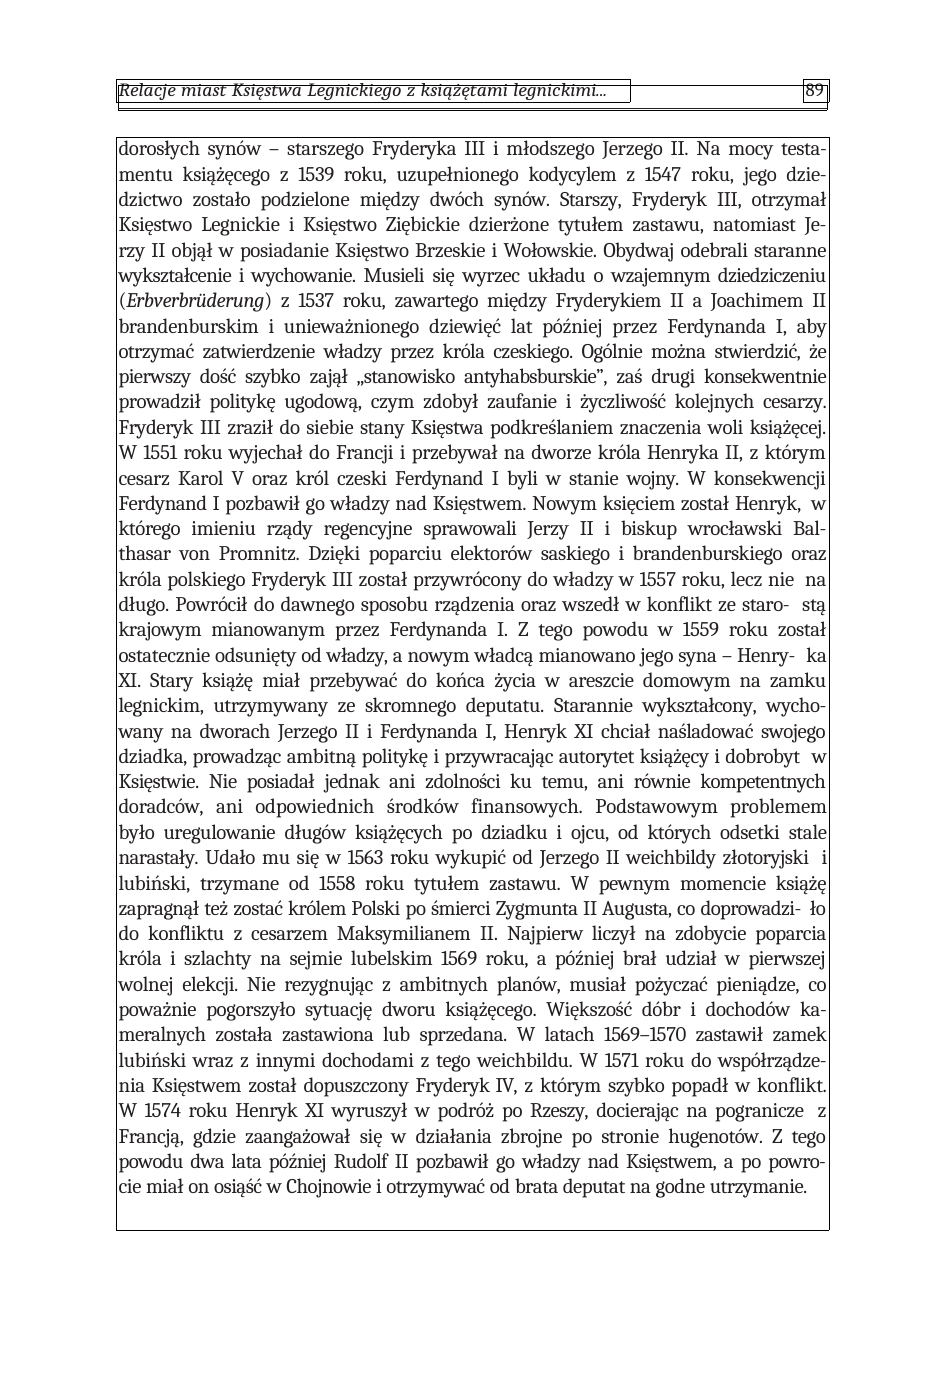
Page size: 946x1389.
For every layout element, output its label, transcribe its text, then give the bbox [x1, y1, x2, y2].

text [118, 80, 630, 85]
text Relacje miast Księstwa Legnickiego z książętami legnickimi... [119, 86, 630, 101]
text 89 [805, 80, 829, 101]
text dorosłych synów – starszego Fryderyka III i młodszego Jerzego II. Na mocy testa- mentu książęcego z 1539 roku, uzupełnionego kodycylem z 1547 roku, jego dzie- dzictwo zostało podzielone między dwóch synów. Starszy, Fryderyk III, otrzymał Księstwo Legnickie i Księstwo Ziębickie dzierżone tytułem zastawu, natomiast Je- rzy II objął w posiadanie Księstwo Brzeskie i Wołowskie. Obydwaj odebrali staranne wykształcenie i wychowanie. Musieli się wyrzec układu o wzajemnym dziedziczeniu (Erbverbrüderung) z 1537 roku, zawartego między Fryderykiem II a Joachimem II brandenburskim i unieważnionego dziewięć lat później przez Ferdynanda I, aby otrzymać zatwierdzenie władzy przez króla czeskiego. Ogólnie można stwierdzić, że pierwszy dość szybko zajął „stanowisko antyhabsburskie”, zaś drugi konsekwentnie prowadził politykę ugodową, czym zdobył zaufanie i życzliwość kolejnych cesarzy. Fryderyk III zraził do siebie stany Księstwa podkreślaniem znaczenia woli książęcej. W 1551 roku wyjechał do Francji i przebywał na dworze króla Henryka II, z którym cesarz Karol V oraz król czeski Ferdynand I byli w stanie wojny. W konsekwencji Ferdynand I pozbawił go władzy nad Księstwem. Nowym księciem został Henryk, w którego imieniu rządy regencyjne sprawowali Jerzy II i biskup wrocławski Bal- thasar von Promnitz. Dzięki poparciu elektorów saskiego i brandenburskiego oraz króla polskiego Fryderyk III został przywrócony do władzy w 1557 roku, lecz nie na długo. Powrócił do dawnego sposobu rządzenia oraz wszedł w konflikt ze staro- stą krajowym mianowanym przez Ferdynanda I. Z tego powodu w 1559 roku został ostatecznie odsunięty od władzy, a nowym władcą mianowano jego syna – Henry- ka XI. Stary książę miał przebywać do końca życia w areszcie domowym na zamku legnickim, utrzymywany ze skromnego deputatu. Starannie wykształcony, wycho- wany na dworach Jerzego II i Ferdynanda I, Henryk XI chciał naśladować swojego dziadka, prowadząc ambitną politykę i przywracając autorytet książęcy i dobrobyt w Księstwie. Nie posiadał jednak ani zdolności ku temu, ani równie kompetentnych doradców, ani odpowiednich środków finansowych. Podstawowym problemem było uregulowanie długów książęcych po dziadku i ojcu, od których odsetki stale narastały. Udało mu się w 1563 roku wykupić od Jerzego II weichbildy złotoryjski i lubiński, trzymane od 1558 roku tytułem zastawu. W pewnym momencie książę zapragnął też zostać królem Polski po śmierci Zygmunta II Augusta, co doprowadzi- ło do konfliktu z cesarzem Maksymilianem II. Najpierw liczył na zdobycie poparcia króla i szlachty na sejmie lubelskim 1569 roku, a później brał udział w pierwszej wolnej elekcji. Nie rezygnując z ambitnych planów, musiał pożyczać pieniądze, co poważnie pogorszyło sytuację dworu książęcego. Większość dóbr i dochodów ka- meralnych została zastawiona lub sprzedana. W latach 1569–1570 zastawił zamek lubiński wraz z innymi dochodami z tego weichbildu. W 1571 roku do współrządze- nia Księstwem został dopuszczony Fryderyk IV, z którym szybko popadł w konflikt. W 1574 roku Henryk XI wyruszył w podróż po Rzeszy, docierając na pogranicze z Francją, gdzie zaangażował się w działania zbrojne po stronie hugenotów. Z tego powodu dwa lata później Rudolf II pozbawił go władzy nad Księstwem, a po powro- cie miał on osiąść w Chojnowie i otrzymywać od brata deputat na godne utrzymanie. [118, 138, 827, 1199]
